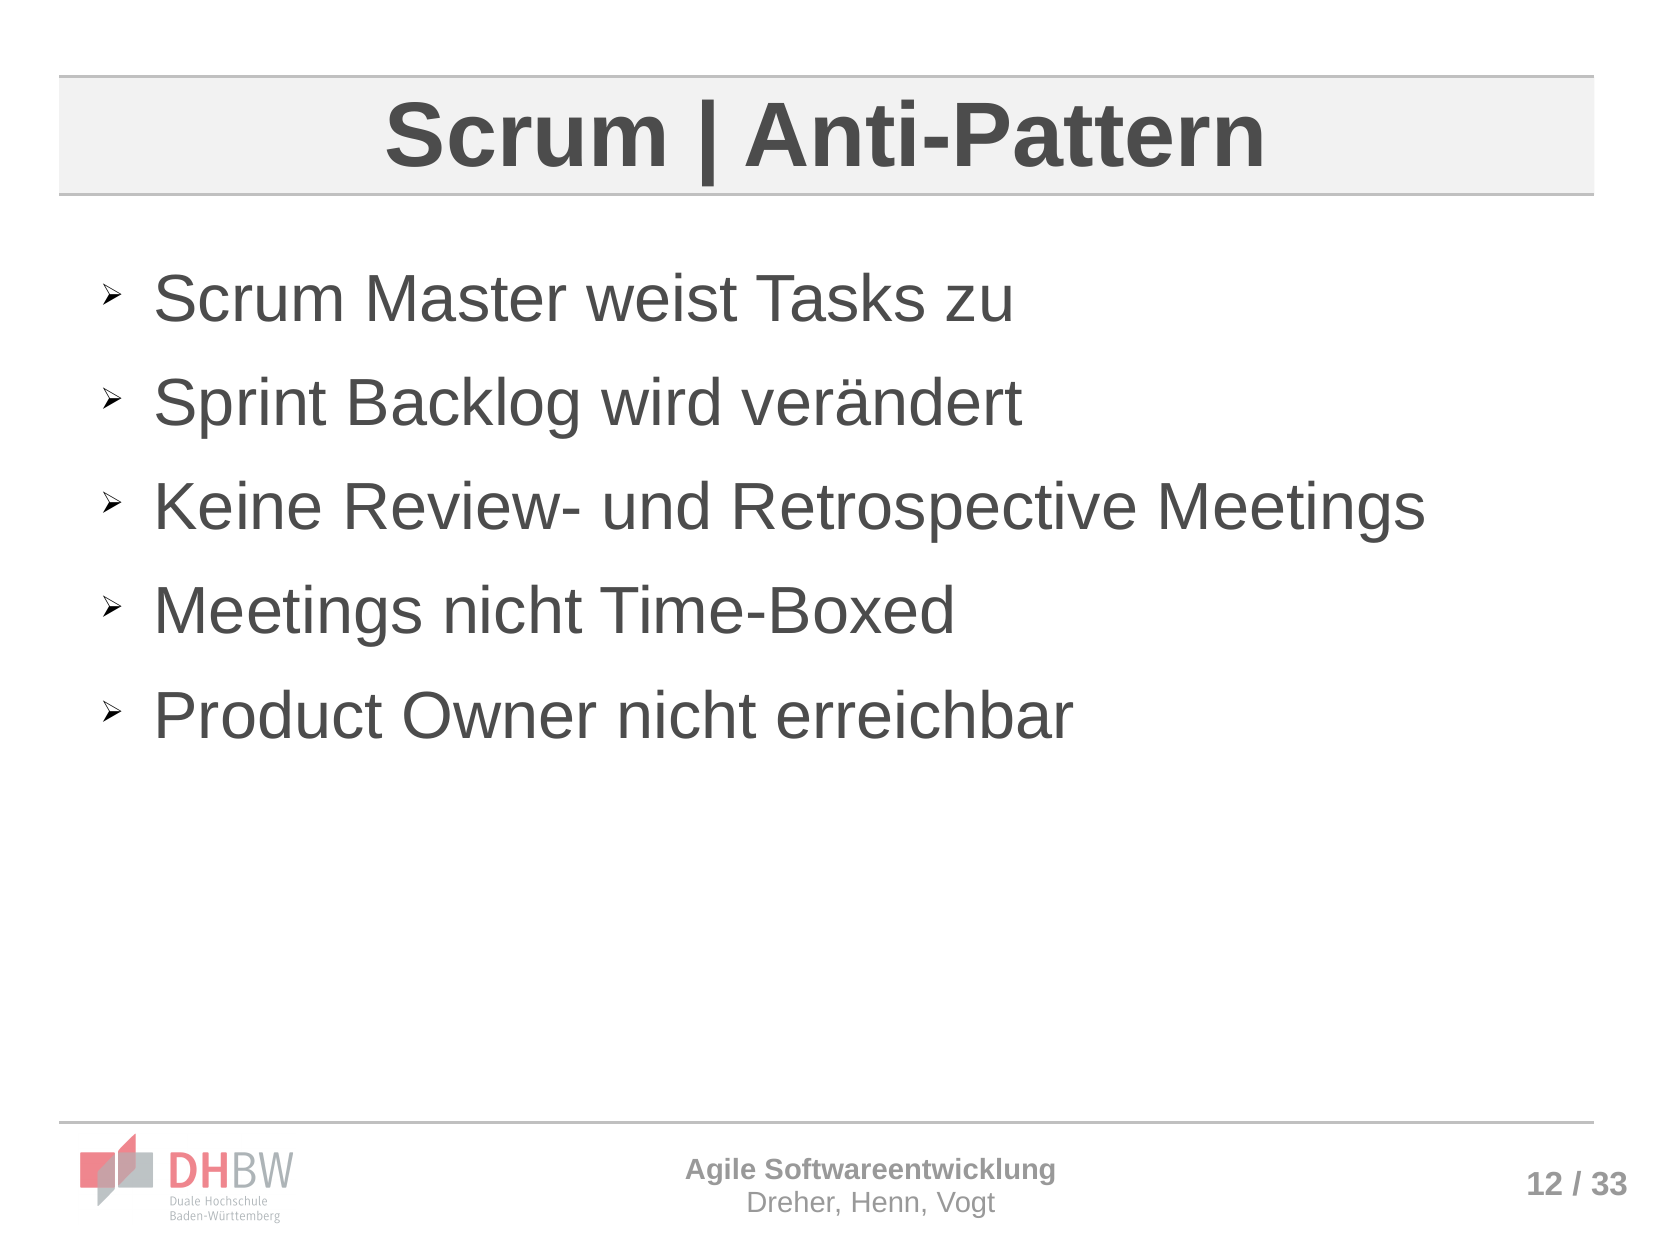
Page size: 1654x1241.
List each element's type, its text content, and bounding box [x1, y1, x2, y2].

title Scrum | Anti-Pattern [82, 31, 1571, 239]
picture [78, 1133, 296, 1225]
list Scrum Master weist Tasks zu Sprint Backlog wird verändert Keine Review- und Retrospective Meetings Meetings nicht Time-Boxed Product Owner nicht erreichbar [82, 260, 1571, 1080]
